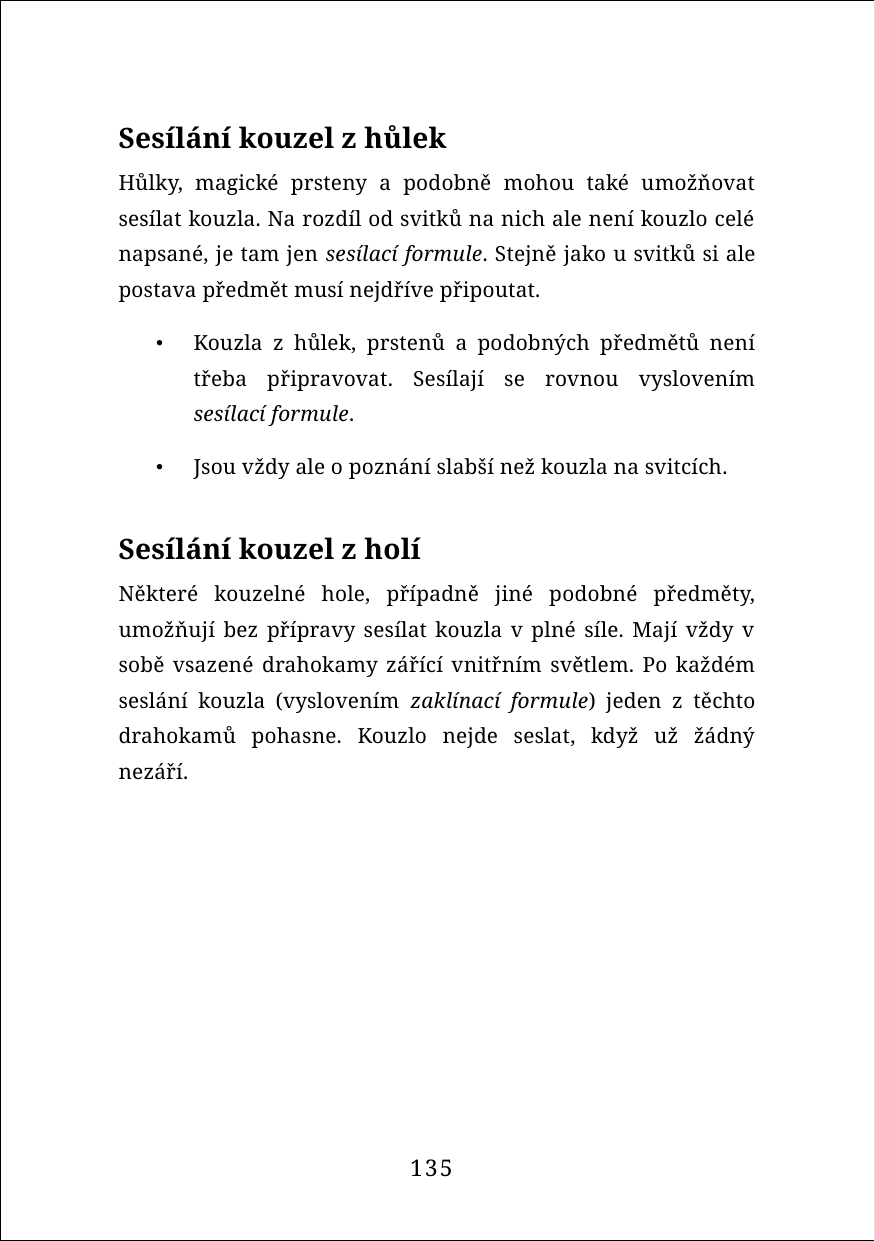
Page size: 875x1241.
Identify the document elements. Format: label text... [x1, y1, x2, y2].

text Hůlky, magické prsteny a podobně mohou také umožňovat sesílat kouzla. Na rozdíl od svitků na nich ale není kouzlo celé napsané, je tam jen sesílací formule. Stejně jako u svitků si ale postava předmět musí nejdříve připoutat. [118, 168, 756, 303]
subtitle Sesílání kouzel z hůlek [118, 118, 756, 157]
subtitle Sesílání kouzel z holí [118, 529, 756, 568]
list Kouzla z hůlek, prstenů a podobných předmětů není třeba připravovat. Sesílají se rovnou vyslovením sesílací formule. [156, 328, 756, 428]
list Jsou vždy ale o poznání slabší než kouzla na svitcích. [156, 452, 756, 481]
text Některé kouzelné hole, případně jiné podobné předměty, umožňují bez přípravy sesílat kouzla v plné síle. Mají vždy v sobě vsazené drahokamy zářící vnitřním světlem. Po každém seslání kouzla (vyslovením zaklínací formule) jeden z těchto drahokamů pohasne. Kouzlo nejde seslat, když už žádný nezáří. [118, 579, 756, 785]
